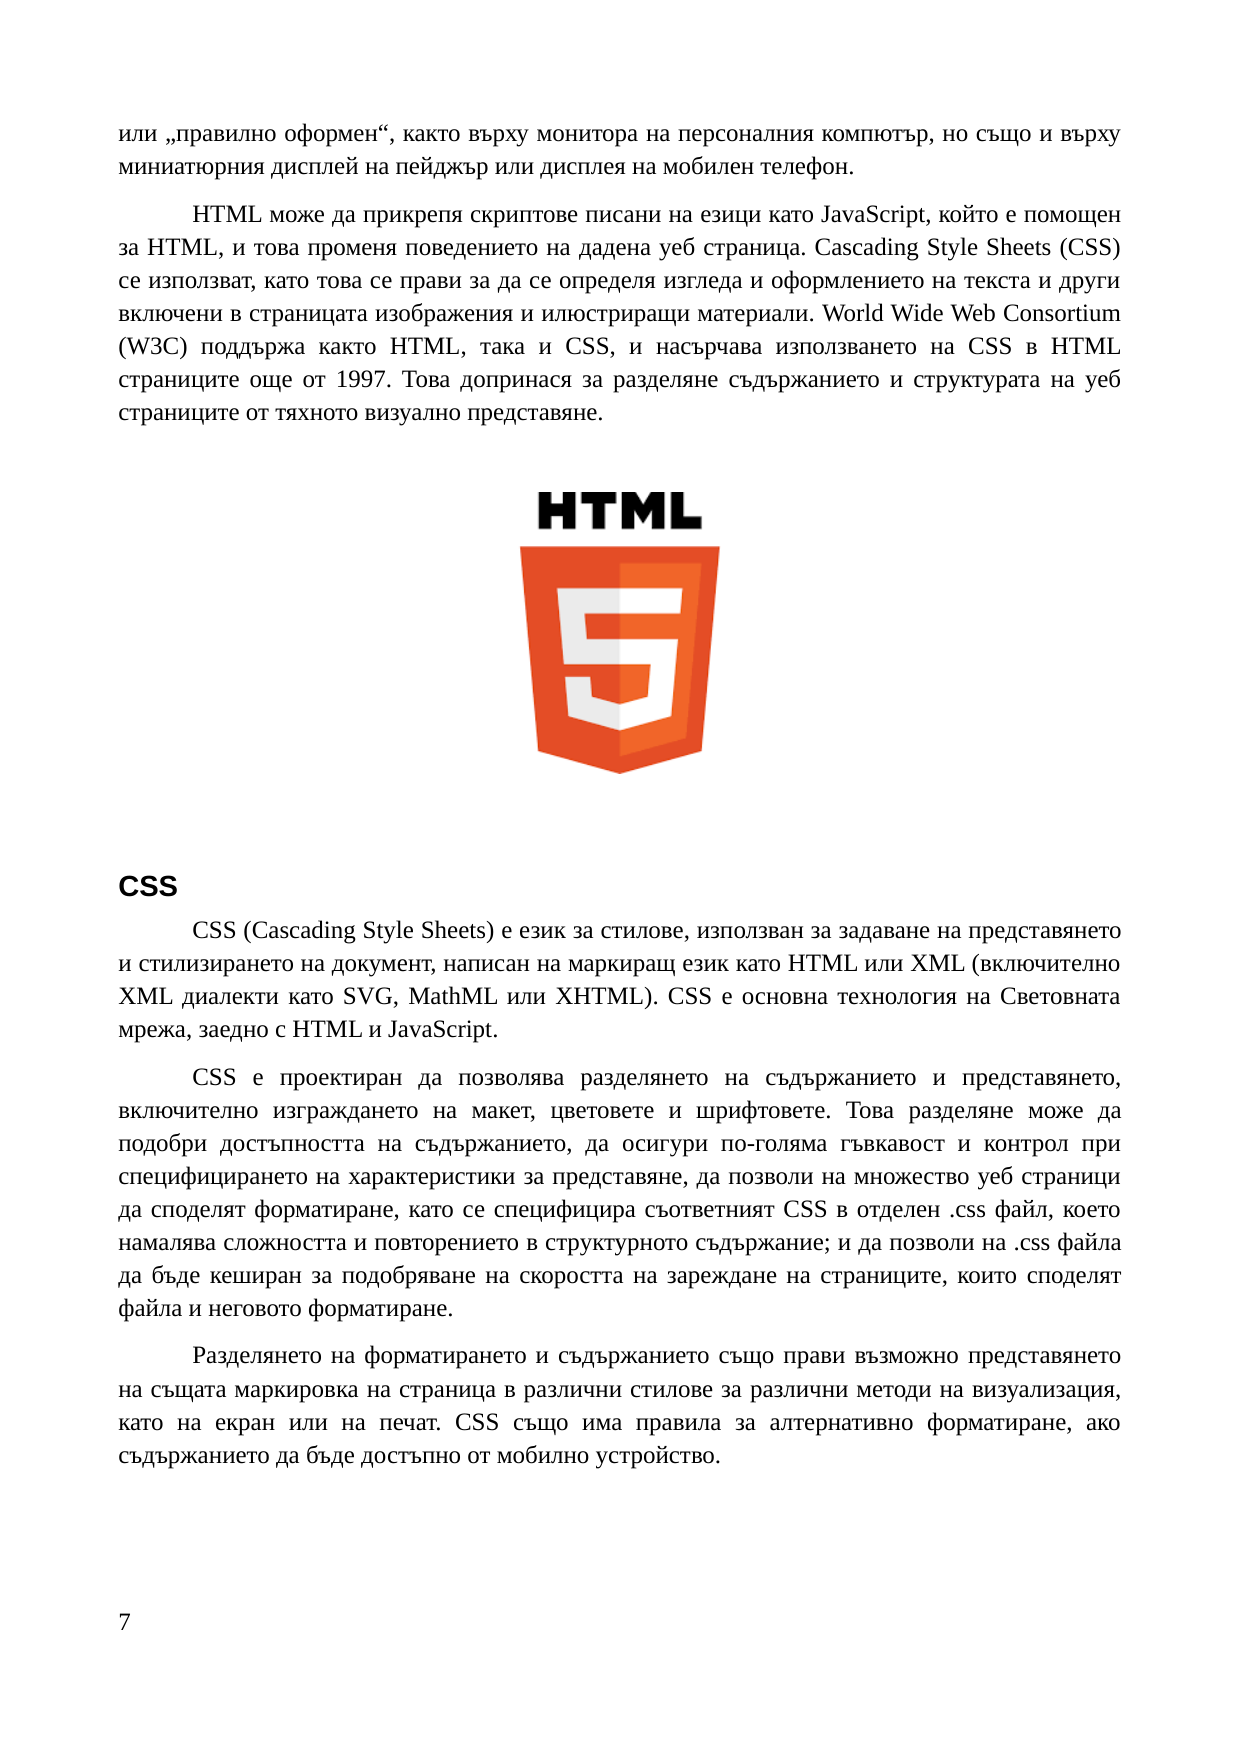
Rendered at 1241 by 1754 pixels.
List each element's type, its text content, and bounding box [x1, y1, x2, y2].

text или „правилно оформен“, както върху монитора на персоналния компютър, но също и върху миниатюрния дисплей на пейджър или дисплея на мобилен телефон. [118, 118, 1122, 180]
text CSS (Cascading Style Sheets) е език за стилове, използван за задаване на представянето и стилизирането на документ, написан на маркиращ език като HTML или XML (включително XML диалекти като SVG, MathML или XHTML). CSS е основна технология на Световната мрежа, заедно с HTML и JavaScript. [118, 915, 1122, 1043]
text Разделянето на форматирането и съдържанието също прави възможно представянето на същата маркировка на страница в различни стилове за различни методи на визуализация, като на екран или на печат. CSS също има правила за алтернативно форматиране, ако съдържанието да бъде достъпно от мобилно устройство. [118, 1341, 1122, 1468]
text HTML може да прикрепя скриптове писани на езици като JavaScript, който е помощен за HTML, и това променя поведението на дадена уеб страница. Cascading Style Sheets (CSS) се използват, като това се прави за да се определя изгледа и оформлението на текста и други включени в страницата изображения и илюстриращи материали. World Wide Web Consortium (W3C) поддържа както HTML, така и CSS, и насърчава използването на CSS в HTML страниците още от 1997. Това допринася за разделяне съдържанието и структурата на уеб страниците от тяхното визуално представяне. [118, 199, 1122, 426]
text CSS е проектиран да позволява разделянето на съдържанието и представянето, включително изграждането на макет, цветовете и шрифтовете. Това разделяне може да подобри достъпността на съдържанието, да осигури по-голяма гъвкавост и контрол при специфицирането на характеристики за представяне, да позволи на множество уеб страници да споделят форматиране, като се специфицира съответният CSS в отделен .css файл, което намалява сложността и повторението в структурното съдържание; и да позволи на .css файла да бъде кеширан за подобряване на скоростта на зареждане на страниците, които споделят файла и неговото форматиране. [118, 1062, 1122, 1322]
subtitle CSS [118, 869, 1122, 903]
picture [479, 492, 761, 774]
